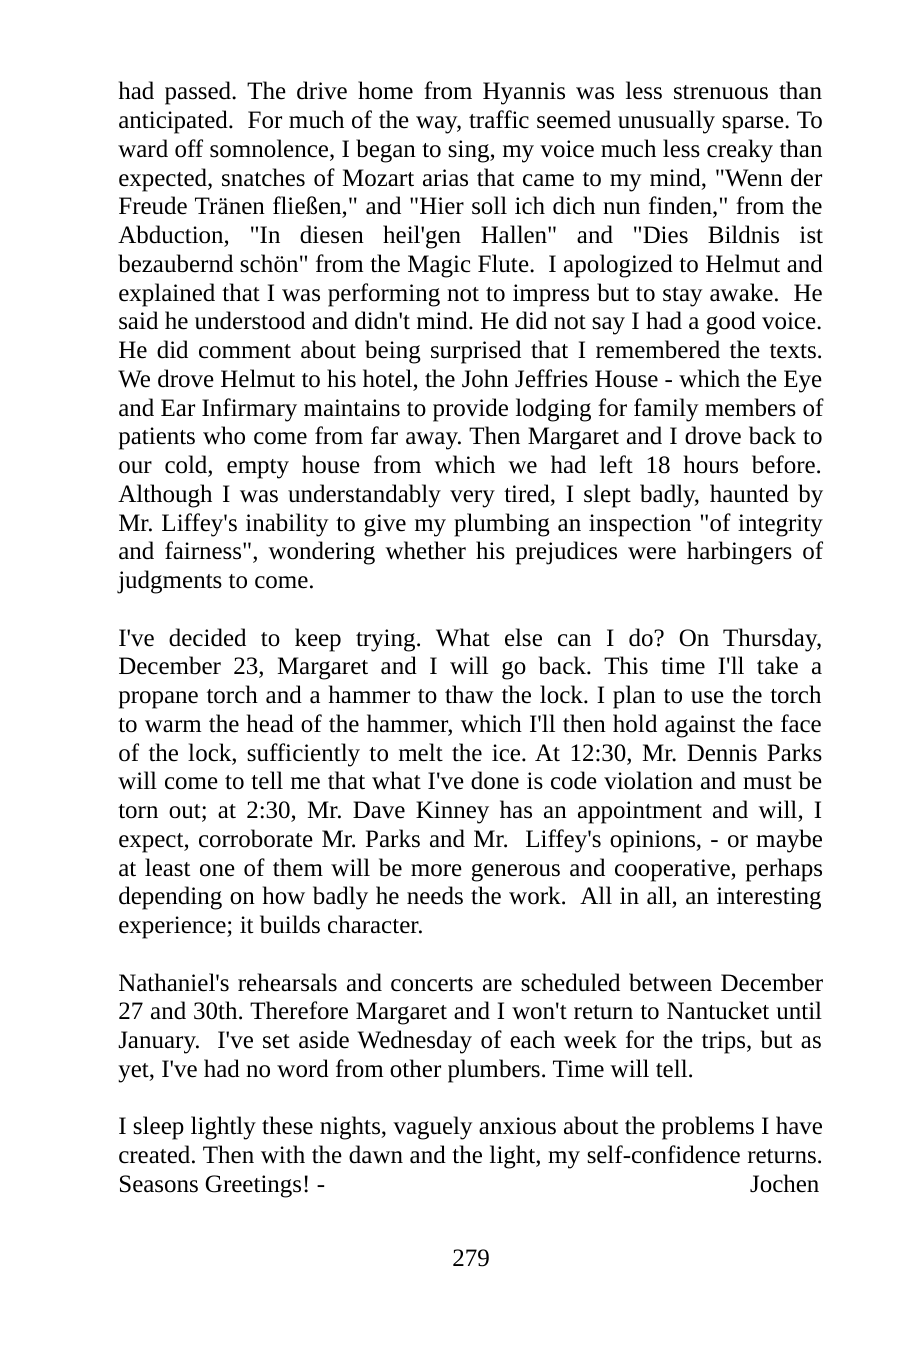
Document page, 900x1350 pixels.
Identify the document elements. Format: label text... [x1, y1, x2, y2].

text I've decided to keep trying. What else can I do? On Thursday, December 23, Margaret and I will go back. This time I'll take a propane torch and a hammer to thaw the lock. I plan to use the torch to warm the head of the hammer, which I'll then hold against the face of the lock, sufficiently to melt the ice. At 12:30, Mr. Dennis Parks will come to tell me that what I've done is code violation and must be torn out; at 2:30, Mr. Dave Kinney has an appointment and will, I expect, corroborate Mr. Parks and Mr. Liffey's opinions, - or maybe at least one of them will be more generous and cooperative, perhaps depending on how badly he needs the work. All in all, an interesting experience; it builds character. [118, 623, 823, 939]
text Nathaniel's rehearsals and concerts are scheduled between December 27 and 30th. Therefore Margaret and I won't return to Nantucket until January. I've set aside Wednesday of each week for the trips, but as yet, I've had no word from other plumbers. Time will tell. [118, 968, 823, 1083]
text had passed. The drive home from Hyannis was less strenuous than anticipated. For much of the way, traffic seemed unusually sparse. To ward off somnolence, I began to sing, my voice much less creaky than expected, snatches of Mozart arias that came to my mind, "Wenn der Freude Tränen fließen," and "Hier soll ich dich nun finden," from the Abduction, "In diesen heil'gen Hallen" and "Dies Bildnis ist bezaubernd schön" from the Magic Flute. I apologized to Helmut and explained that I was performing not to impress but to stay awake. He said he understood and didn't mind. He did not say I had a good voice. He did comment about being surprised that I remembered the texts. We drove Helmut to his hotel, the John Jeffries House - which the Eye and Ear Infirmary maintains to provide lodging for family members of patients who come from far away. Then Margaret and I drove back to our cold, empty house from which we had left 18 hours before. Although I was understandably very tired, I slept badly, haunted by Mr. Liffey's inability to give my plumbing an inspection "of integrity and fairness", wondering whether his prejudices were harbingers of judgments to come. [118, 76, 823, 594]
text I sleep lightly these nights, vaguely anxious about the problems I have created. Then with the dawn and the light, my self-confidence returns. Seasons Greetings! - Jochen [118, 1111, 823, 1198]
